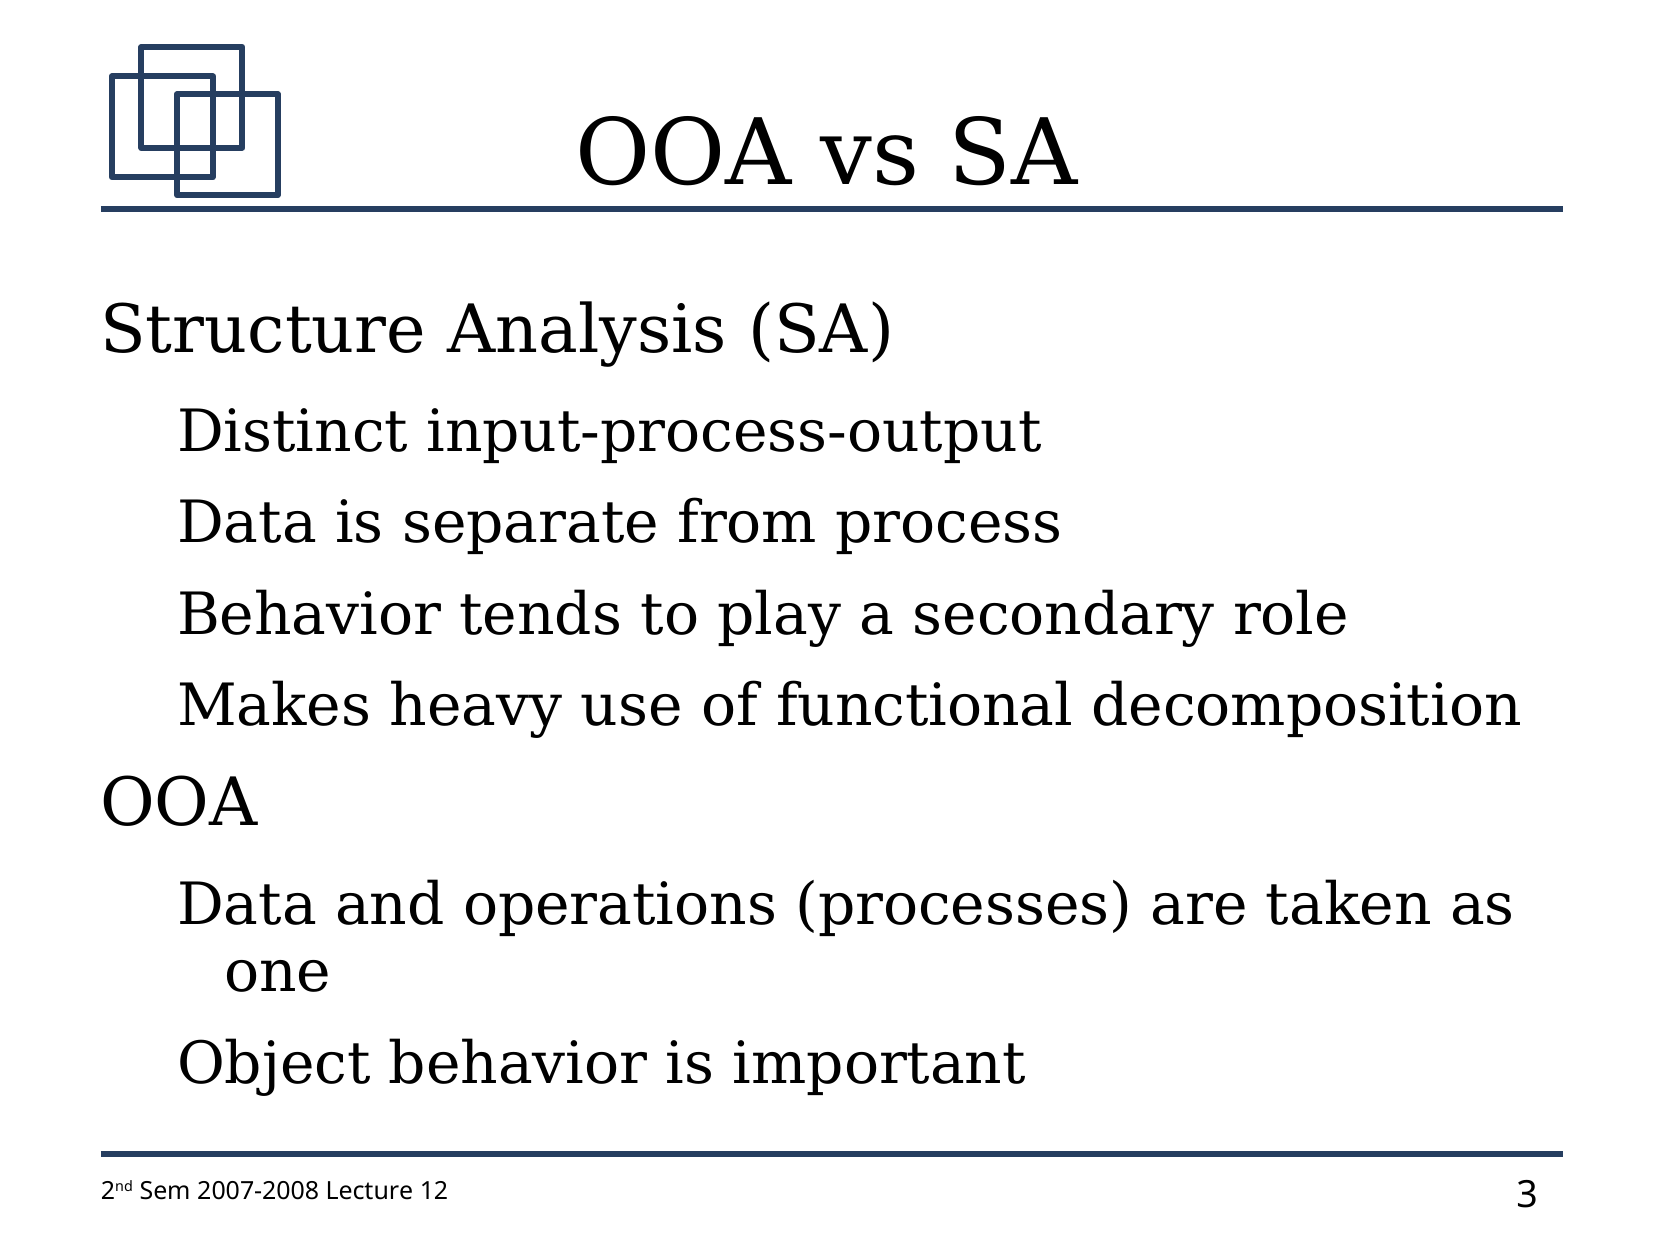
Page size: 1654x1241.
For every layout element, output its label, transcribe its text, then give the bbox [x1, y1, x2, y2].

title OOA vs SA [82, 49, 1571, 257]
list Structure Analysis (SA) Distinct input-process-output Data is separate from process Behavior tends to play a secondary role Makes heavy use of functional decomposition OOA Data and operations (processes) are taken as one Object behavior is important [82, 290, 1571, 1109]
